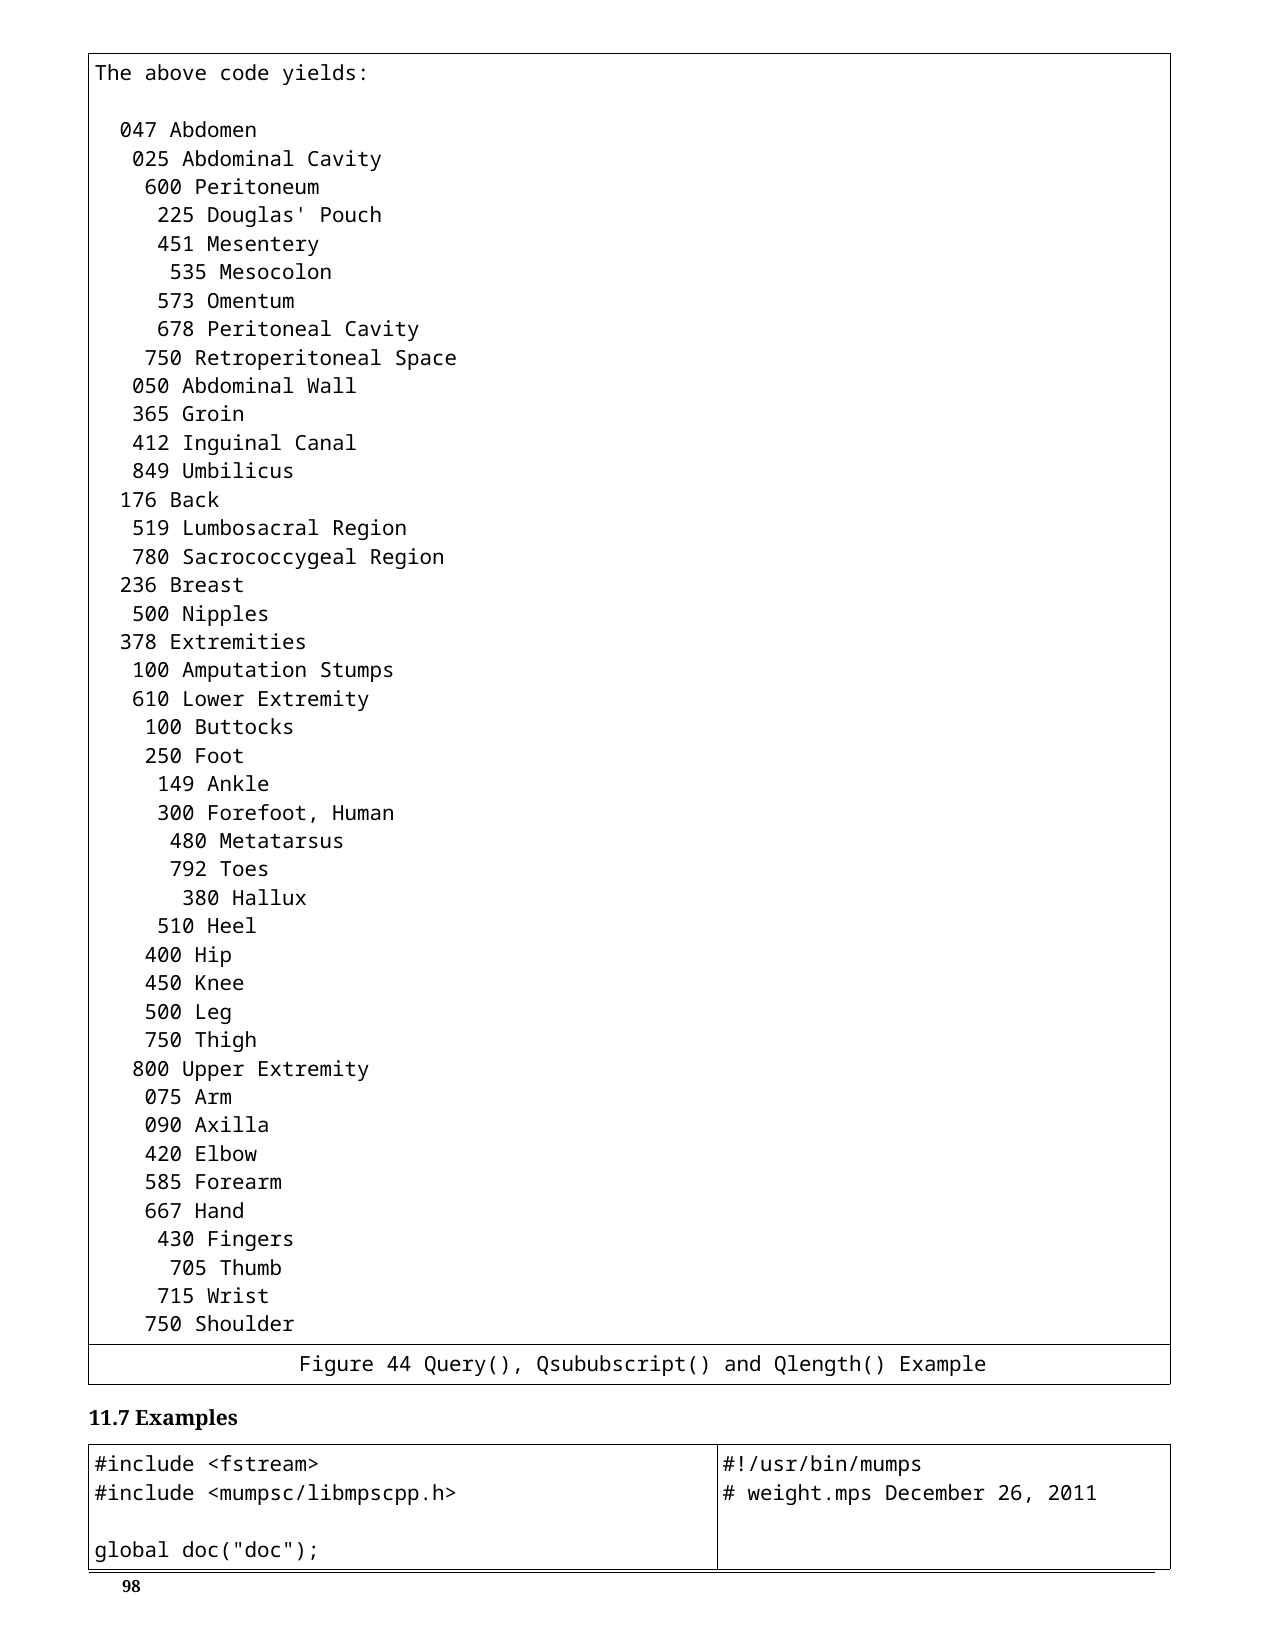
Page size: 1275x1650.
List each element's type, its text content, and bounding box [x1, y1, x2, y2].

table_cell Figure 44 Query(), Qsububscript() and Qlength() Example [89, 1345, 1170, 1384]
table_header #include <fstream> #include <mumpsc/libmpscpp.h> global doc("doc"); [89, 1445, 717, 1569]
table_cell The above code yields: 047 Abdomen 025 Abdominal Cavity 600 Peritoneum 225 Douglas' Pouch 451 Mesentery 535 Mesocolon 573 Omentum 678 Peritoneal Cavity 750 Retroperitoneal Space 050 Abdominal Wall 365 Groin 412 Inguinal Canal 849 Umbilicus 176 Back 519 Lumbosacral Region 780 Sacrococcygeal Region 236 Breast 500 Nipples 378 Extremities 100 Amputation Stumps 610 Lower Extremity 100 Buttocks 250 Foot 149 Ankle 300 Forefoot, Human 480 Metatarsus 792 Toes 380 Hallux 510 Heel 400 Hip 450 Knee 500 Leg 750 Thigh 800 Upper Extremity 075 Arm 090 Axilla 420 Elbow 585 Forearm 667 Hand 430 Fingers 705 Thumb 715 Wrist 750 Shoulder [89, 54, 1170, 1344]
table_header #!/usr/bin/mumps # weight.mps December 26, 2011 [718, 1445, 1170, 1569]
subtitle Examples [88, 1403, 1170, 1432]
